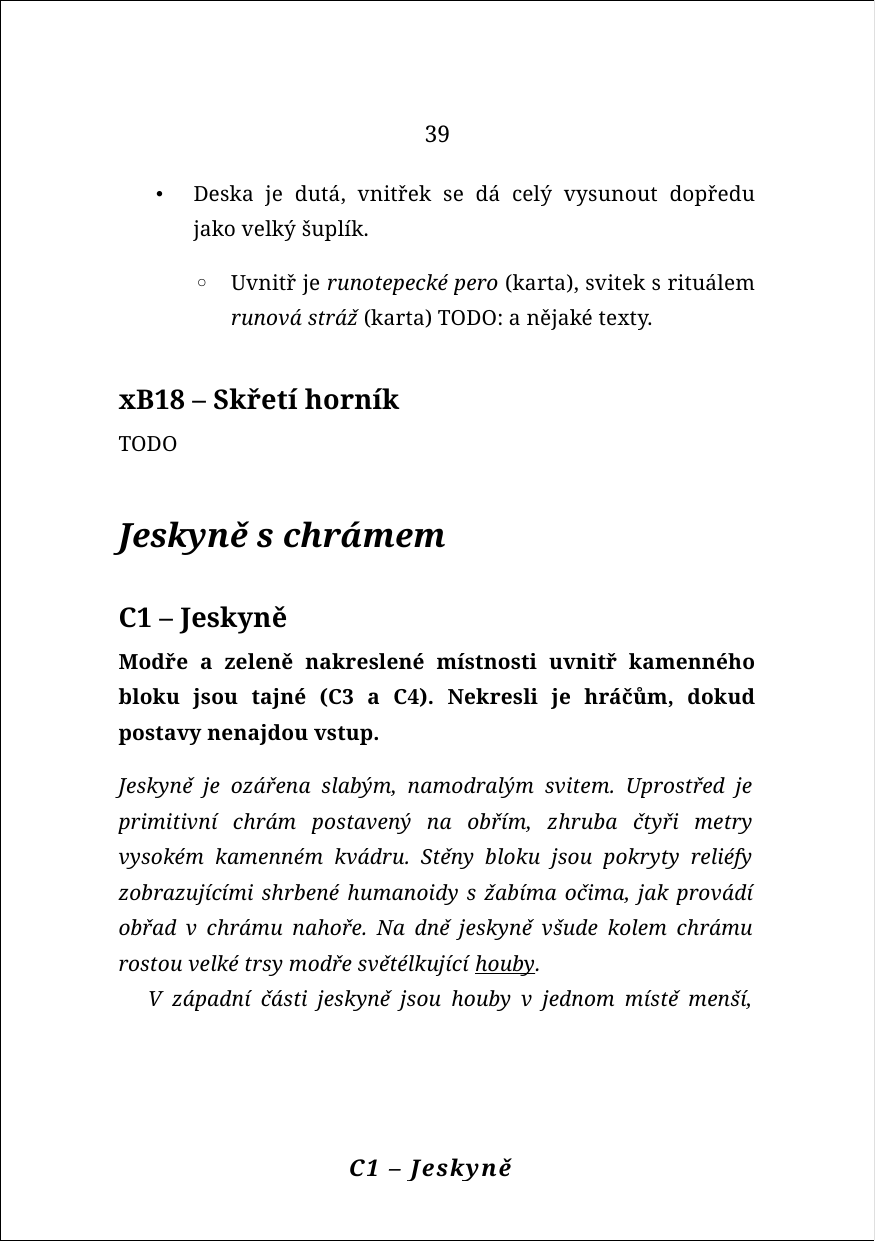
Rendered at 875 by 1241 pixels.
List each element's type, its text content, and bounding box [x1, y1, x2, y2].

subtitle C1 – Jeskyně [118, 598, 756, 635]
subtitle Jeskyně s chrámem [118, 512, 756, 557]
list Uvnitř je runotepecké pero (karta), svitek s rituálem runová stráž (karta) TODO: a nějaké texty. [193, 268, 756, 332]
subtitle xB18 – Skřetí horník [118, 380, 756, 417]
text Modře a zeleně nakreslené místnosti uvnitř kamenného bloku jsou tajné (C3 a C4). Nekresli je hráčům, dokud postavy nenajdou vstup. [118, 647, 756, 746]
text TODO [118, 429, 756, 457]
list Deska je dutá, vnitřek se dá celý vysunout dopředu jako velký šuplík. [156, 179, 756, 243]
text Jeskyně je ozářena slabým, namodralým svitem. Uprostřed je primitivní chrám postavený na obřím, zhruba čtyři metry vysokém kamenném kvádru. Stěny bloku jsou pokryty reliéfy zobrazujícími shrbené humanoidy s žabíma očima, jak provádí obřad v chrámu nahoře. Na dně jeskyně všude kolem chrámu rostou velké trsy modře světélkující houby. V západní části jeskyně jsou houby v jednom místě menší, [118, 771, 756, 1013]
